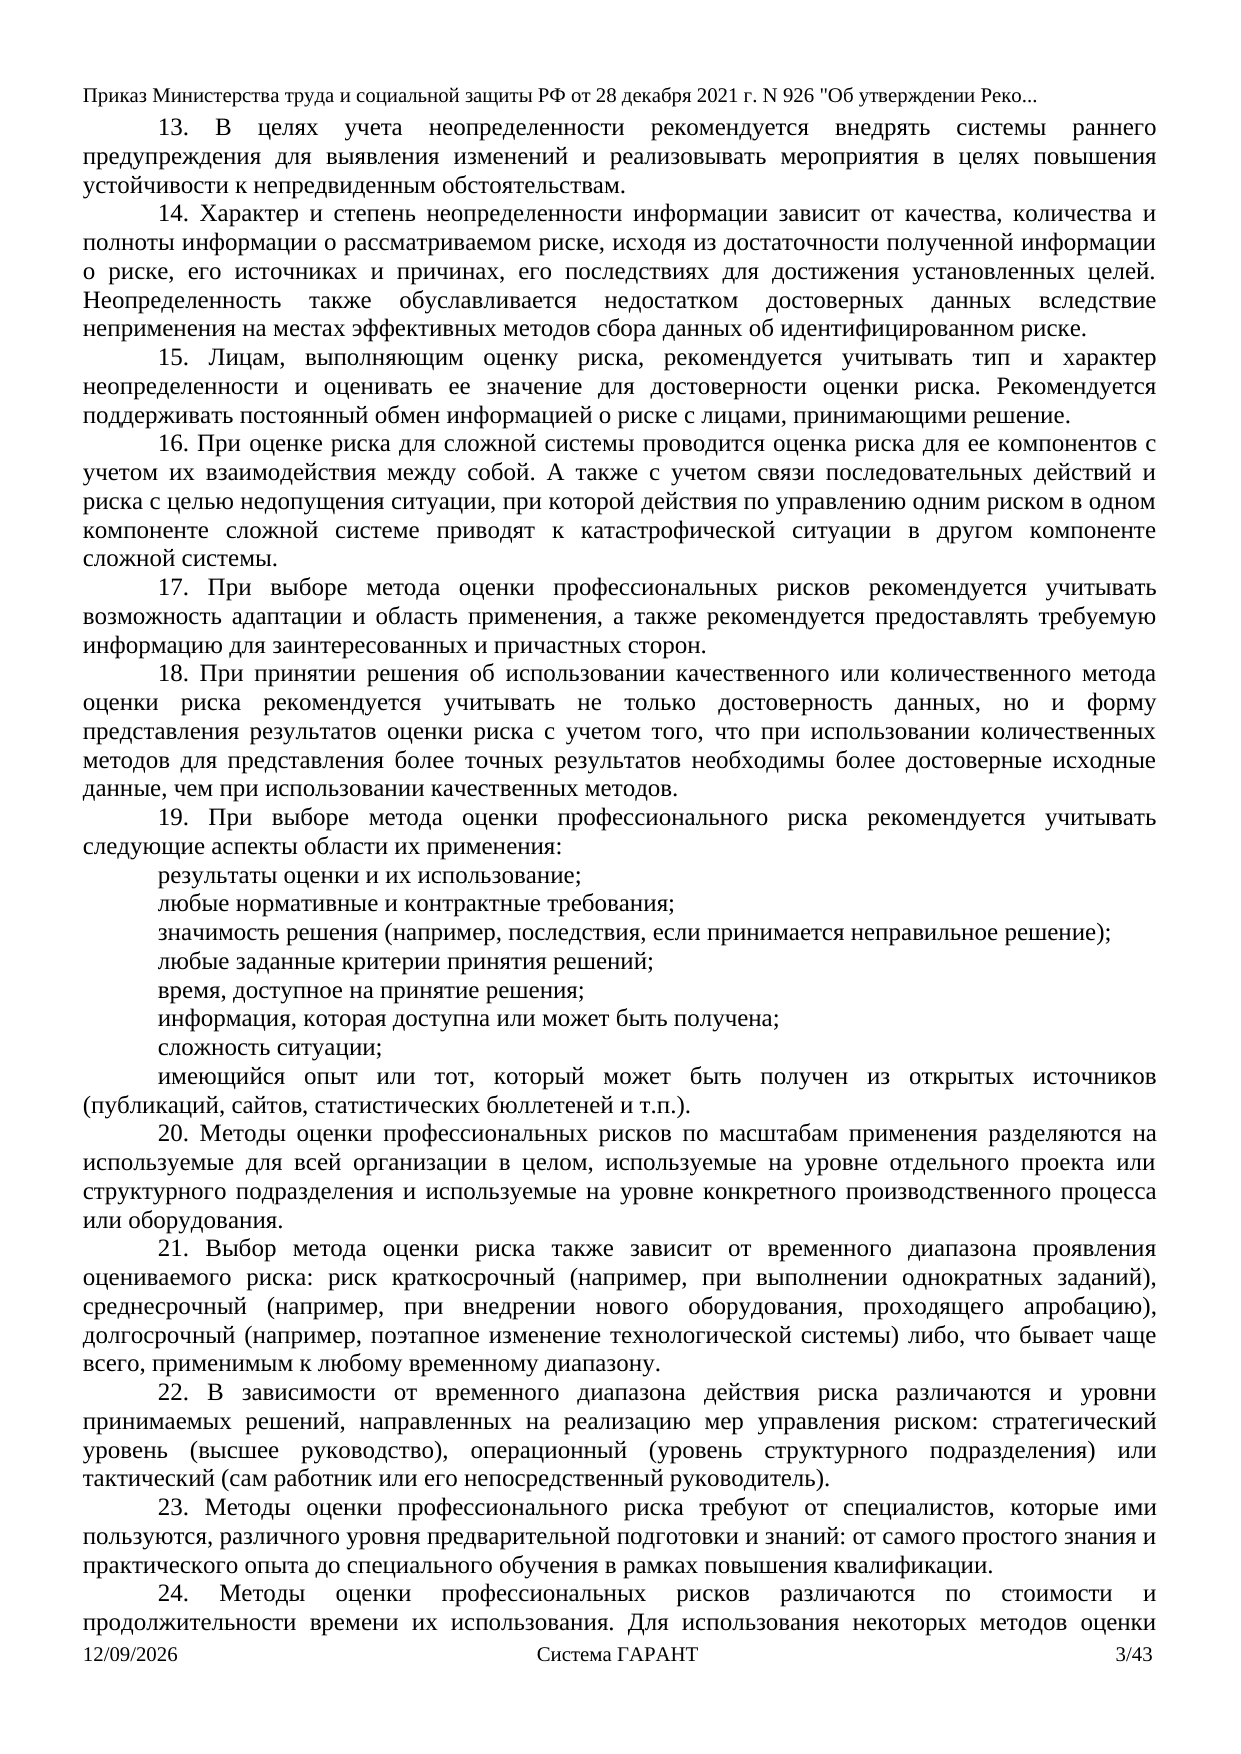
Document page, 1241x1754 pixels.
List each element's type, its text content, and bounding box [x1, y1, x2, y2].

text 14. Характер и степень неопределенности информации зависит от качества, количества и полноты информации о рассматриваемом риске, исходя из достаточности полученной информации о риске, его источниках и причинах, его последствиях для достижения установленных целей. Неопределенность также обуславливается недостатком достоверных данных вследствие неприменения на местах эффективных методов сбора данных об идентифицированном риске. [83, 198, 1157, 342]
text 20. Методы оценки профессиональных рисков по масштабам применения разделяются на используемые для всей организации в целом, используемые на уровне отдельного проекта или структурного подразделения и используемые на уровне конкретного производственного процесса или оборудования. [83, 1118, 1157, 1233]
text любые нормативные и контрактные требования; [83, 888, 1157, 917]
text 23. Методы оценки профессионального риска требуют от специалистов, которые ими пользуются, различного уровня предварительной подготовки и знаний: от самого простого знания и практического опыта до специального обучения в рамках повышения квалификации. [83, 1492, 1157, 1578]
text значимость решения (например, последствия, если принимается неправильное решение); [83, 917, 1157, 946]
text 13. В целях учета неопределенности рекомендуется внедрять системы раннего предупреждения для выявления изменений и реализовывать мероприятия в целях повышения устойчивости к непредвиденным обстоятельствам. [83, 112, 1157, 198]
text имеющийся опыт или тот, который может быть получен из открытых источников (публикаций, сайтов, статистических бюллетеней и т.п.). [83, 1061, 1157, 1118]
text 17. При выборе метода оценки профессиональных рисков рекомендуется учитывать возможность адаптации и область применения, а также рекомендуется предоставлять требуемую информацию для заинтересованных и причастных сторон. [83, 572, 1157, 658]
text сложность ситуации; [83, 1032, 1157, 1061]
text 19. При выборе метода оценки профессионального риска рекомендуется учитывать следующие аспекты области их применения: [83, 802, 1157, 860]
text информация, которая доступна или может быть получена; [83, 1003, 1157, 1032]
text 18. При принятии решения об использовании качественного или количественного метода оценки риска рекомендуется учитывать не только достоверность данных, но и форму представления результатов оценки риска с учетом того, что при использовании количественных методов для представления более точных результатов необходимы более достоверные исходные данные, чем при использовании качественных методов. [83, 658, 1157, 802]
text время, доступное на принятие решения; [83, 975, 1157, 1003]
text 24. Методы оценки профессиональных рисков различаются по стоимости и продолжительности времени их использования. Для использования некоторых методов оценки [83, 1578, 1157, 1636]
text 22. В зависимости от временного диапазона действия риска различаются и уровни принимаемых решений, направленных на реализацию мер управления риском: стратегический уровень (высшее руководство), операционный (уровень структурного подразделения) или тактический (сам работник или его непосредственный руководитель). [83, 1377, 1157, 1492]
text 21. Выбор метода оценки риска также зависит от временного диапазона проявления оцениваемого риска: риск краткосрочный (например, при выполнении однократных заданий), среднесрочный (например, при внедрении нового оборудования, проходящего апробацию), долгосрочный (например, поэтапное изменение технологической системы) либо, что бывает чаще всего, применимым к любому временному диапазону. [83, 1233, 1157, 1377]
text 15. Лицам, выполняющим оценку риска, рекомендуется учитывать тип и характер неопределенности и оценивать ее значение для достоверности оценки риска. Рекомендуется поддерживать постоянный обмен информацией о риске с лицами, принимающими решение. [83, 342, 1157, 428]
text результаты оценки и их использование; [83, 860, 1157, 888]
text любые заданные критерии принятия решений; [83, 946, 1157, 975]
text 16. При оценке риска для сложной системы проводится оценка риска для ее компонентов с учетом их взаимодействия между собой. А также с учетом связи последовательных действий и риска с целью недопущения ситуации, при которой действия по управлению одним риском в одном компоненте сложной системе приводят к катастрофической ситуации в другом компоненте сложной системы. [83, 428, 1157, 572]
